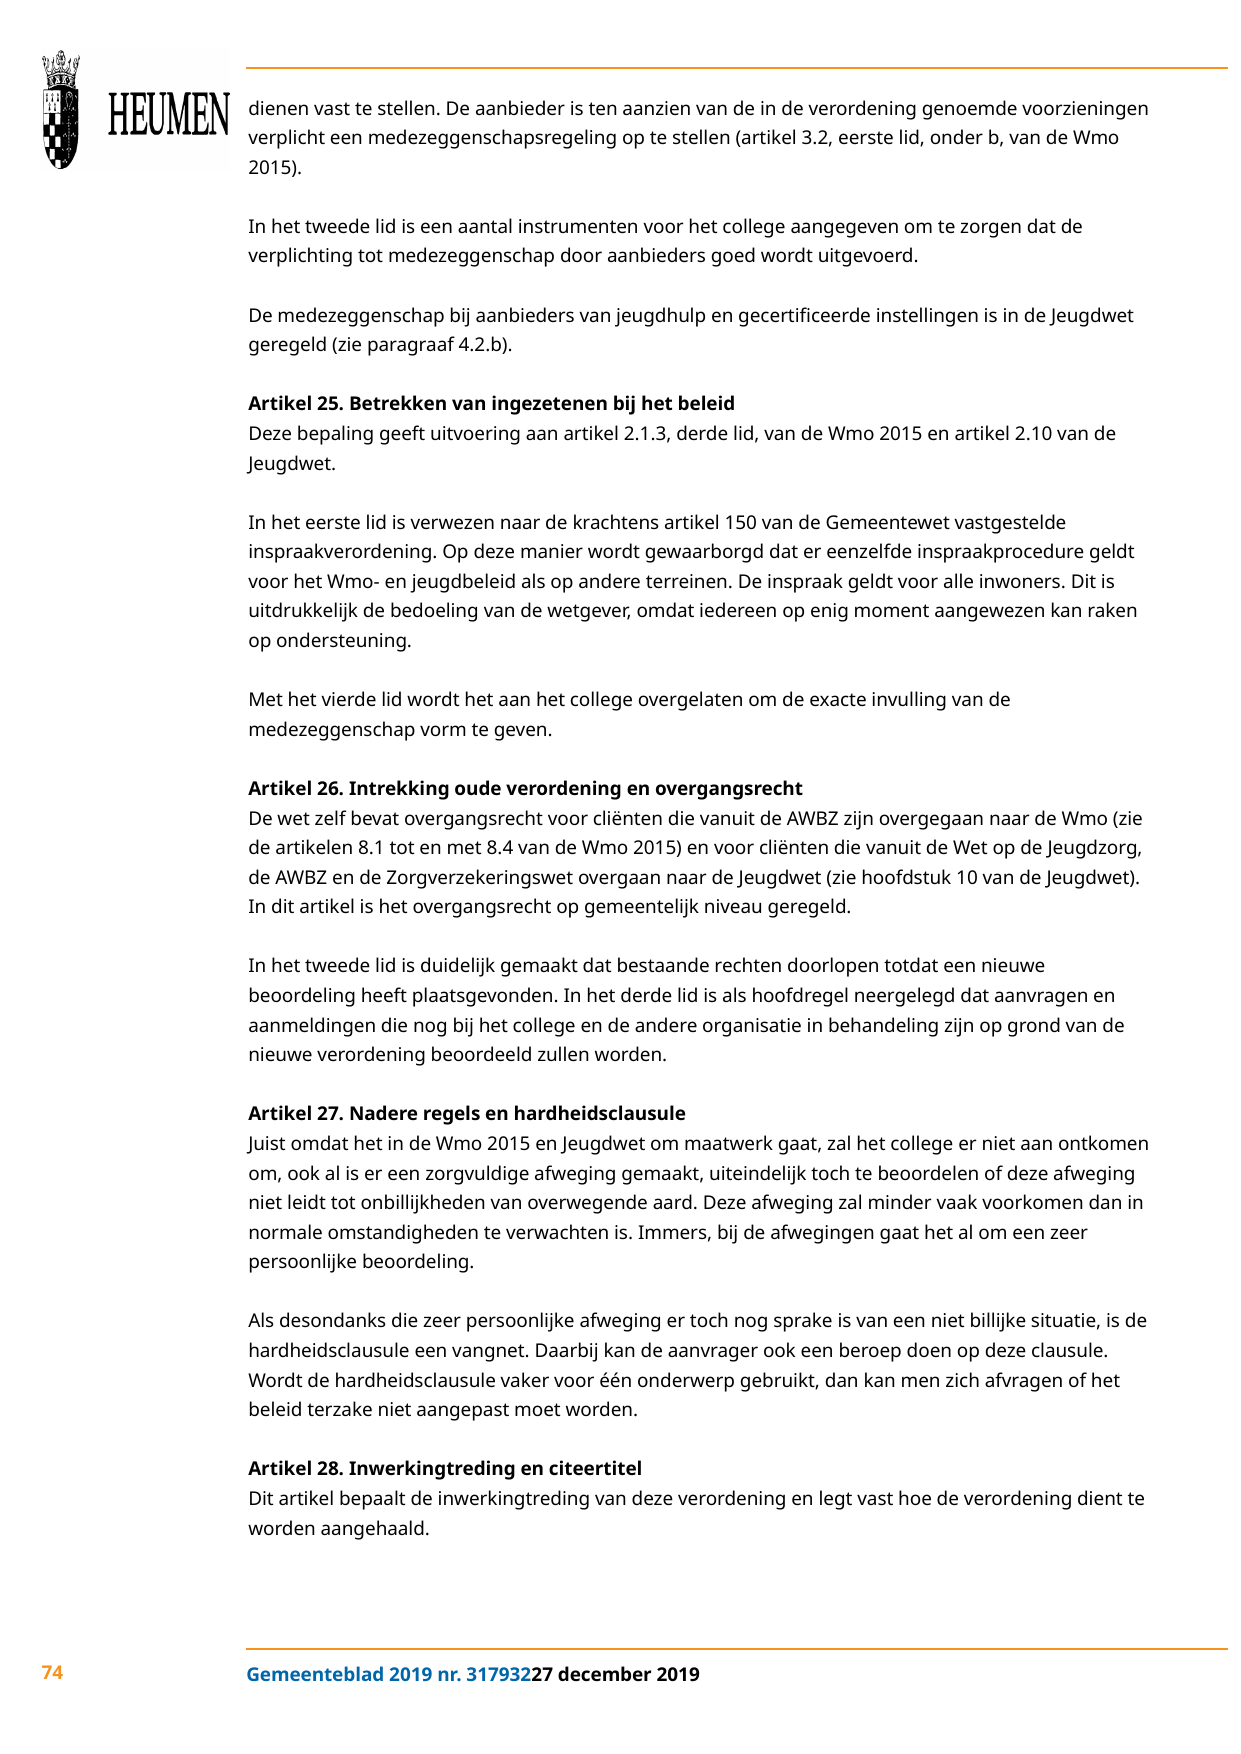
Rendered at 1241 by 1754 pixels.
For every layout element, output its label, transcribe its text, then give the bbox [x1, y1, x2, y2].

text Dit artikel bepaalt de inwerkingtreding van deze verordening en legt vast hoe de verordening dient te worden aangehaald. [248, 1485, 1152, 1541]
text In het tweede lid is een aantal instrumenten voor het college aangegeven om te zorgen dat de verplichting tot medezeggenschap door aanbieders goed wordt uitgevoerd. [248, 213, 1152, 268]
picture [41, 47, 231, 172]
text De medezeggenschap bij aanbieders van jeugdhulp en gecertificeerde instellingen is in de Jeugdwet geregeld (zie paragraaf 4.2.b). [248, 302, 1152, 357]
text Artikel 25. Betrekken van ingezetenen bij het beleid [248, 391, 1152, 416]
text Deze bepaling geeft uitvoering aan artikel 2.1.3, derde lid, van de Wmo 2015 en artikel 2.10 van de Jeugdwet. [248, 420, 1152, 476]
text Als desondanks die zeer persoonlijke afweging er toch nog sprake is van een niet billijke situatie, is de hardheidsclausule een vangnet. Daarbij kan de aanvrager ook een beroep doen op deze clausule. Wordt de hardheidsclausule vaker voor één onderwerp gebruikt, dan kan men zich afvragen of het beleid terzake niet aangepast moet worden. [248, 1308, 1152, 1422]
text In het tweede lid is duidelijk gemaakt dat bestaande rechten doorlopen totdat een nieuwe beoordeling heeft plaatsgevonden. In het derde lid is als hoofdregel neergelegd dat aanvragen en aanmeldingen die nog bij het college en de andere organisatie in behandeling zijn op grond van de nieuwe verordening beoordeeld zullen worden. [248, 953, 1152, 1067]
text Met het vierde lid wordt het aan het college overgelaten om de exacte invulling van de medezeggenschap vorm te geven. [248, 686, 1152, 742]
text Artikel 28. Inwerkingtreding en citeertitel [248, 1456, 1152, 1481]
text De wet zelf bevat overgangsrecht voor cliënten die vanuit de AWBZ zijn overgegaan naar de Wmo (zie de artikelen 8.1 tot en met 8.4 van de Wmo 2015) en voor cliënten die vanuit de Wet op de Jeugdzorg, de AWBZ en de Zorgverzekeringswet overgaan naar de Jeugdwet (zie hoofdstuk 10 van de Jeugdwet). In dit artikel is het overgangsrecht op gemeentelijk niveau geregeld. [248, 805, 1152, 919]
text Artikel 26. Intrekking oude verordening en overgangsrecht [248, 775, 1152, 801]
text dienen vast te stellen. De aanbieder is ten aanzien van de in de verordening genoemde voorzieningen verplicht een medezeggenschapsregeling op te stellen (artikel 3.2, eerste lid, onder b, van de Wmo 2015). [248, 95, 1152, 180]
text In het eerste lid is verwezen naar de krachtens artikel 150 van de Gemeentewet vastgestelde inspraakverordening. Op deze manier wordt gewaarborgd dat er eenzelfde inspraakprocedure geldt voor het Wmo- en jeugdbeleid als op andere terreinen. De inspraak geldt voor alle inwoners. Dit is uitdrukkelijk de bedoeling van de wetgever, omdat iedereen op enig moment aangewezen kan raken op ondersteuning. [248, 509, 1152, 653]
text Artikel 27. Nadere regels en hardheidsclausule [248, 1101, 1152, 1126]
text Juist omdat het in de Wmo 2015 en Jeugdwet om maatwerk gaat, zal het college er niet aan ontkomen om, ook al is er een zorgvuldige afweging gemaakt, uiteindelijk toch te beoordelen of deze afweging niet leidt tot onbillijkheden van overwegende aard. Deze afweging zal minder vaak voorkomen dan in normale omstandigheden te verwachten is. Immers, bij de afwegingen gaat het al om een zeer persoonlijke beoordeling. [248, 1130, 1152, 1274]
